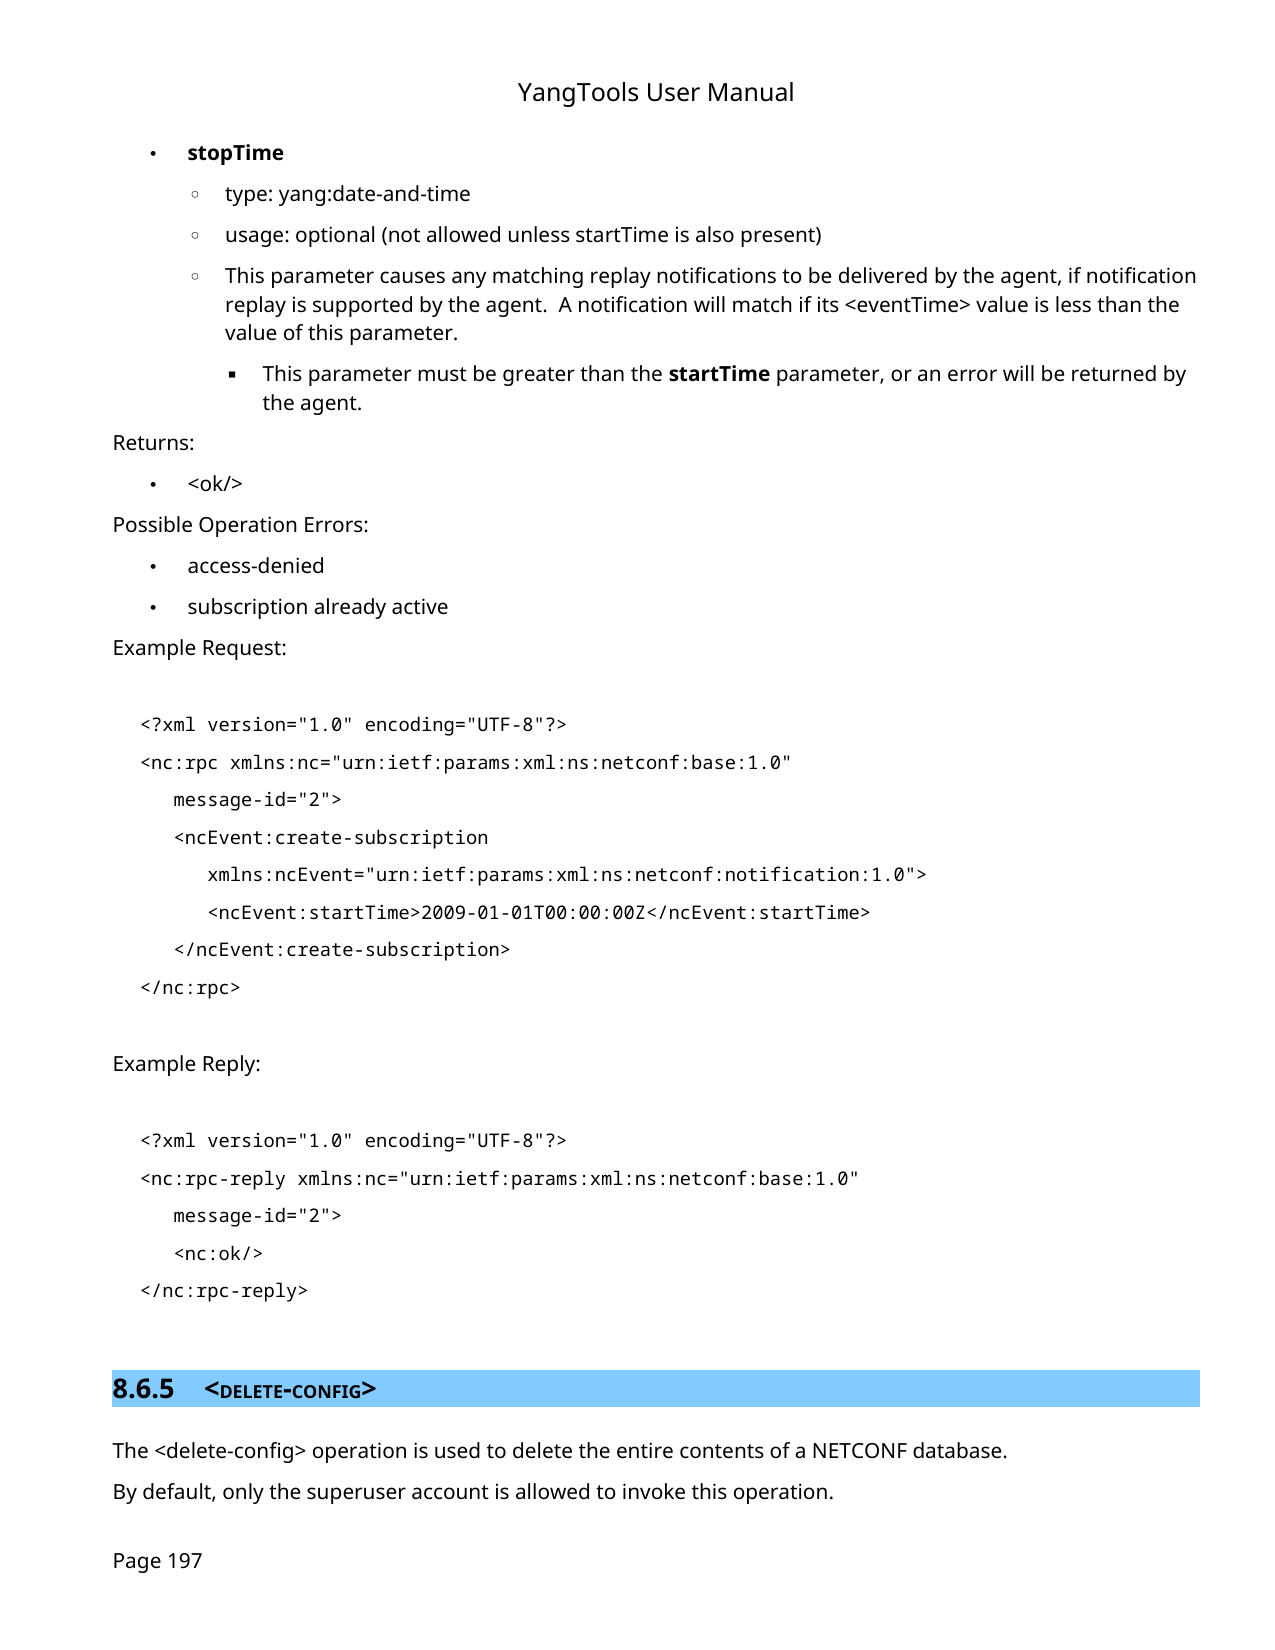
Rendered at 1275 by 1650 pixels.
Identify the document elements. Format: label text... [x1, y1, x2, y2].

text <?xml version="1.0" encoding="UTF-8"?> [139, 712, 1200, 737]
text Example Reply: [112, 1049, 1200, 1078]
list <ok/> [150, 469, 1200, 498]
list subscription already active [150, 592, 1200, 621]
text <ncEvent:create-subscription [139, 824, 1200, 850]
text Possible Operation Errors: [112, 510, 1200, 539]
text <nc:rpc-reply xmlns:nc="urn:ietf:params:xml:ns:netconf:base:1.0" [139, 1165, 1200, 1191]
list access-denied [150, 551, 1200, 580]
text The <delete-config> operation is used to delete the entire contents of a NETCONF database. [112, 1436, 1200, 1464]
text message-id="2"> [139, 1203, 1200, 1228]
list This parameter must be greater than the startTime parameter, or an error will be returned by the agent. [225, 359, 1200, 416]
text </nc:rpc-reply> [139, 1278, 1200, 1303]
text Returns: [112, 428, 1200, 457]
subtitle <delete-config> [112, 1370, 1200, 1407]
list usage: optional (not allowed unless startTime is also present) [187, 220, 1200, 249]
list This parameter causes any matching replay notifications to be delivered by the agent, if notification replay is supported by the agent. A notification will match if its <eventTime> value is less than the value of this parameter. [187, 261, 1200, 347]
list stopTime [150, 138, 1200, 167]
text <nc:rpc xmlns:nc="urn:ietf:params:xml:ns:netconf:base:1.0" [139, 749, 1200, 775]
text <?xml version="1.0" encoding="UTF-8"?> [139, 1128, 1200, 1153]
list type: yang:date-and-time [187, 179, 1200, 208]
text <ncEvent:startTime>2009-01-01T00:00:00Z</ncEvent:startTime> [139, 899, 1200, 925]
text Example Request: [112, 633, 1200, 662]
text By default, only the superuser account is allowed to invoke this operation. [112, 1477, 1200, 1505]
text </nc:rpc> [139, 974, 1200, 1000]
text message-id="2"> [139, 787, 1200, 812]
text </ncEvent:create-subscription> [139, 937, 1200, 962]
text <nc:ok/> [139, 1240, 1200, 1266]
text xmlns:ncEvent="urn:ietf:params:xml:ns:netconf:notification:1.0"> [139, 862, 1200, 887]
